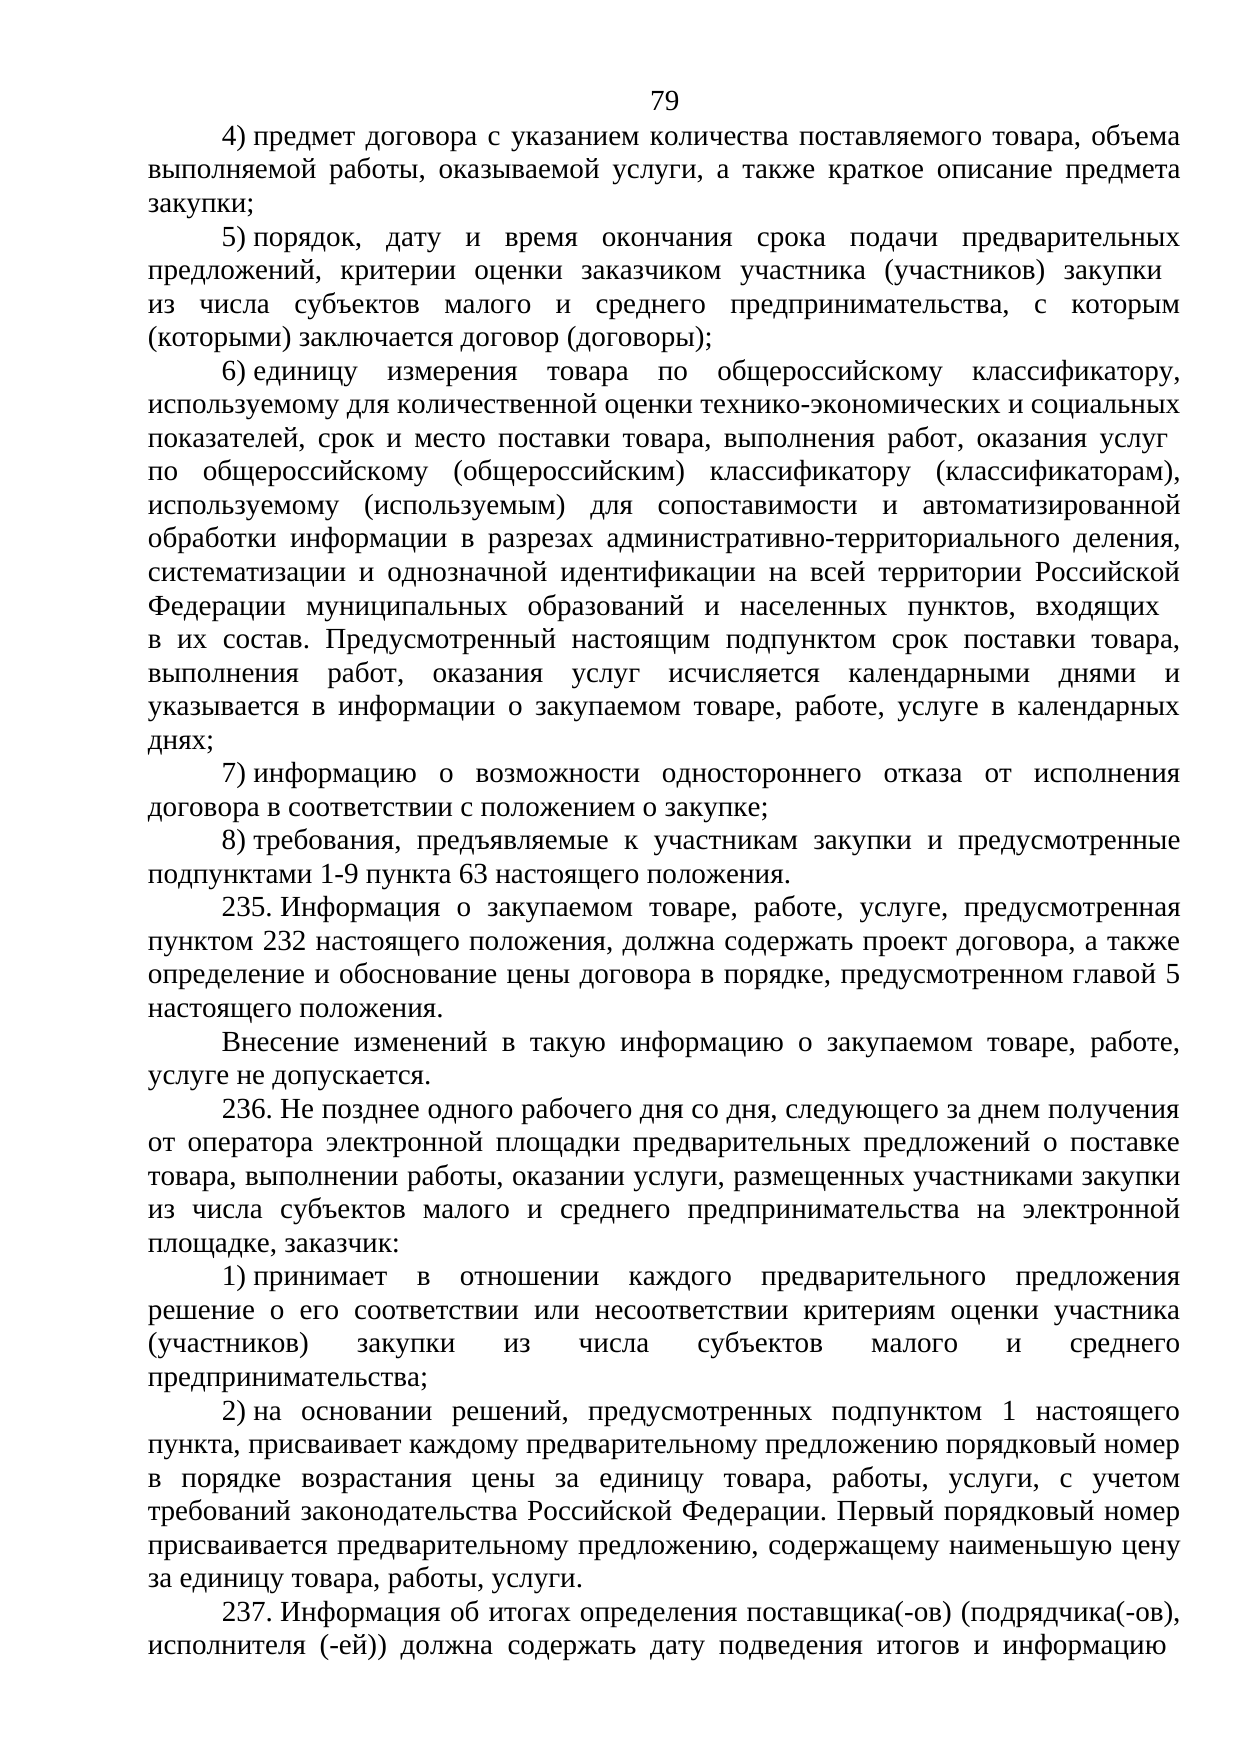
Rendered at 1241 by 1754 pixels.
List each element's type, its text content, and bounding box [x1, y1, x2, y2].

text 8) требования, предъявляемые к участникам закупки и предусмотренные подпунктами 1-9 пункта 63 настоящего положения. [148, 822, 1181, 889]
text 237. Информация об итогах определения поставщика(-ов) (подрядчика(-ов), исполнителя (-ей)) должна содержать дату подведения итогов и информацию [148, 1594, 1181, 1661]
text 236. Не позднее одного рабочего дня со дня, следующего за днем получения от оператора электронной площадки предварительных предложений о поставке товара, выполнении работы, оказании услуги, размещенных участниками закупки из числа субъектов малого и среднего предпринимательства на электронной площадке, заказчик: [148, 1091, 1181, 1258]
text 1) принимает в отношении каждого предварительного предложения решение о его соответствии или несоответствии критериям оценки участника (участников) закупки из числа субъектов малого и среднего предпринимательства; [148, 1258, 1181, 1393]
text 7) информацию о возможности одностороннего отказа от исполнения договора в соответствии с положением о закупке; [148, 755, 1181, 822]
text 2) на основании решений, предусмотренных подпунктом 1 настоящего пункта, присваивает каждому предварительному предложению порядковый номер в порядке возрастания цены за единицу товара, работы, услуги, с учетом требований законодательства Российской Федерации. Первый порядковый номер присваивается предварительному предложению, содержащему наименьшую цену за единицу товара, работы, услуги. [148, 1393, 1181, 1594]
text 5) порядок, дату и время окончания срока подачи предварительных предложений, критерии оценки заказчиком участника (участников) закупки из числа субъектов малого и среднего предпринимательства, с которым (которыми) заключается договор (договоры); [148, 219, 1181, 353]
text Внесение изменений в такую информацию о закупаемом товаре, работе, услуге не допускается. [148, 1024, 1181, 1091]
text 4) предмет договора с указанием количества поставляемого товара, объема выполняемой работы, оказываемой услуги, а также краткое описание предмета закупки; [148, 118, 1181, 219]
text 6) единицу измерения товара по общероссийскому классификатору, используемому для количественной оценки технико-экономических и социальных показателей, срок и место поставки товара, выполнения работ, оказания услуг по общероссийскому (общероссийским) классификатору (классификаторам), используемому (используемым) для сопоставимости и автоматизированной обработки информации в разрезах административно-территориального деления, систематизации и однозначной идентификации на всей территории Российской Федерации муниципальных образований и населенных пунктов, входящих в их состав. Предусмотренный настоящим подпунктом срок поставки товара, выполнения работ, оказания услуг исчисляется календарными днями и указывается в информации о закупаемом товаре, работе, услуге в календарных днях; [148, 353, 1181, 755]
text 235. Информация о закупаемом товаре, работе, услуге, предусмотренная пунктом 232 настоящего положения, должна содержать проект договора, а также определение и обоснование цены договора в порядке, предусмотренном главой 5 настоящего положения. [148, 889, 1181, 1024]
